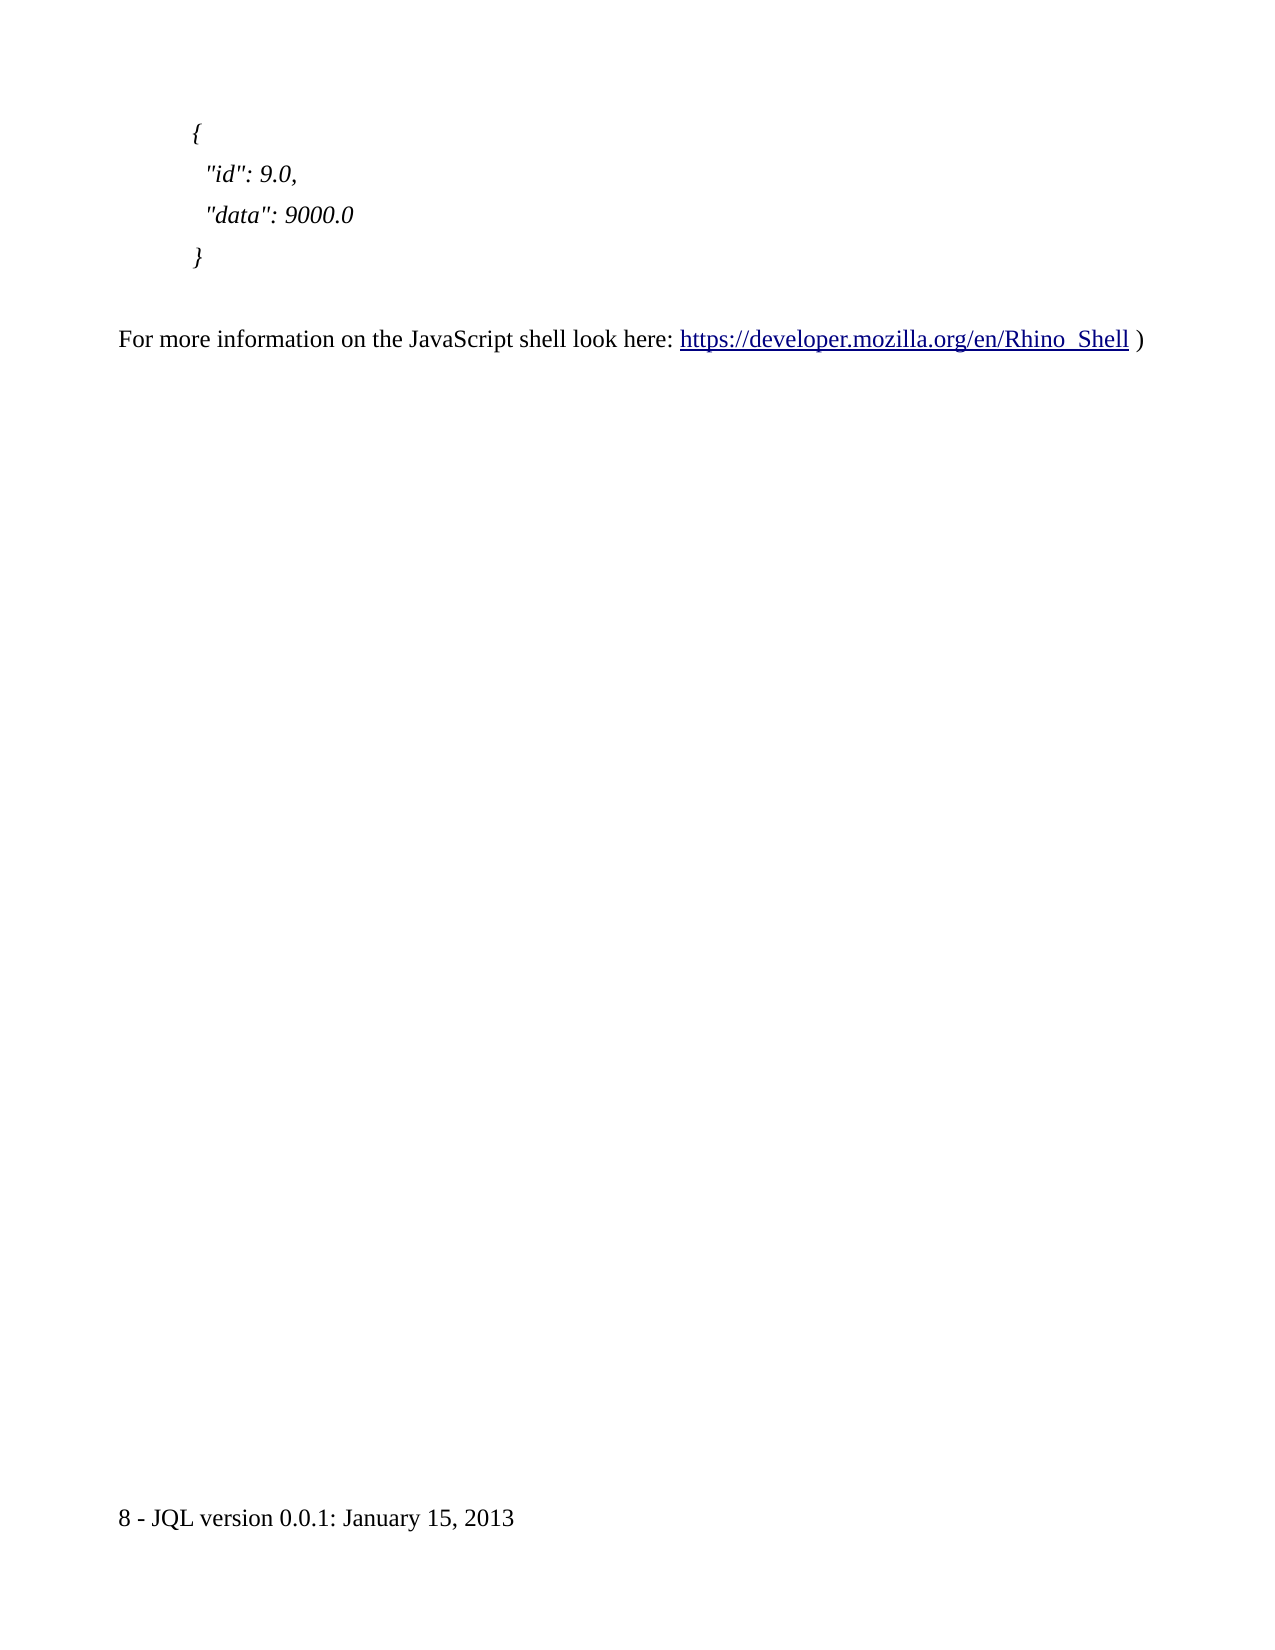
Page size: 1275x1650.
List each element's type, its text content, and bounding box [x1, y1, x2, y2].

text } [192, 242, 1157, 271]
text { [192, 118, 1157, 147]
text "id": 9.0, [192, 159, 1157, 188]
text For more information on the JavaScript shell look here: https://developer.mozilla.org/en/Rhino_Shell ) [118, 324, 1157, 353]
text "data": 9000.0 [192, 201, 1157, 229]
